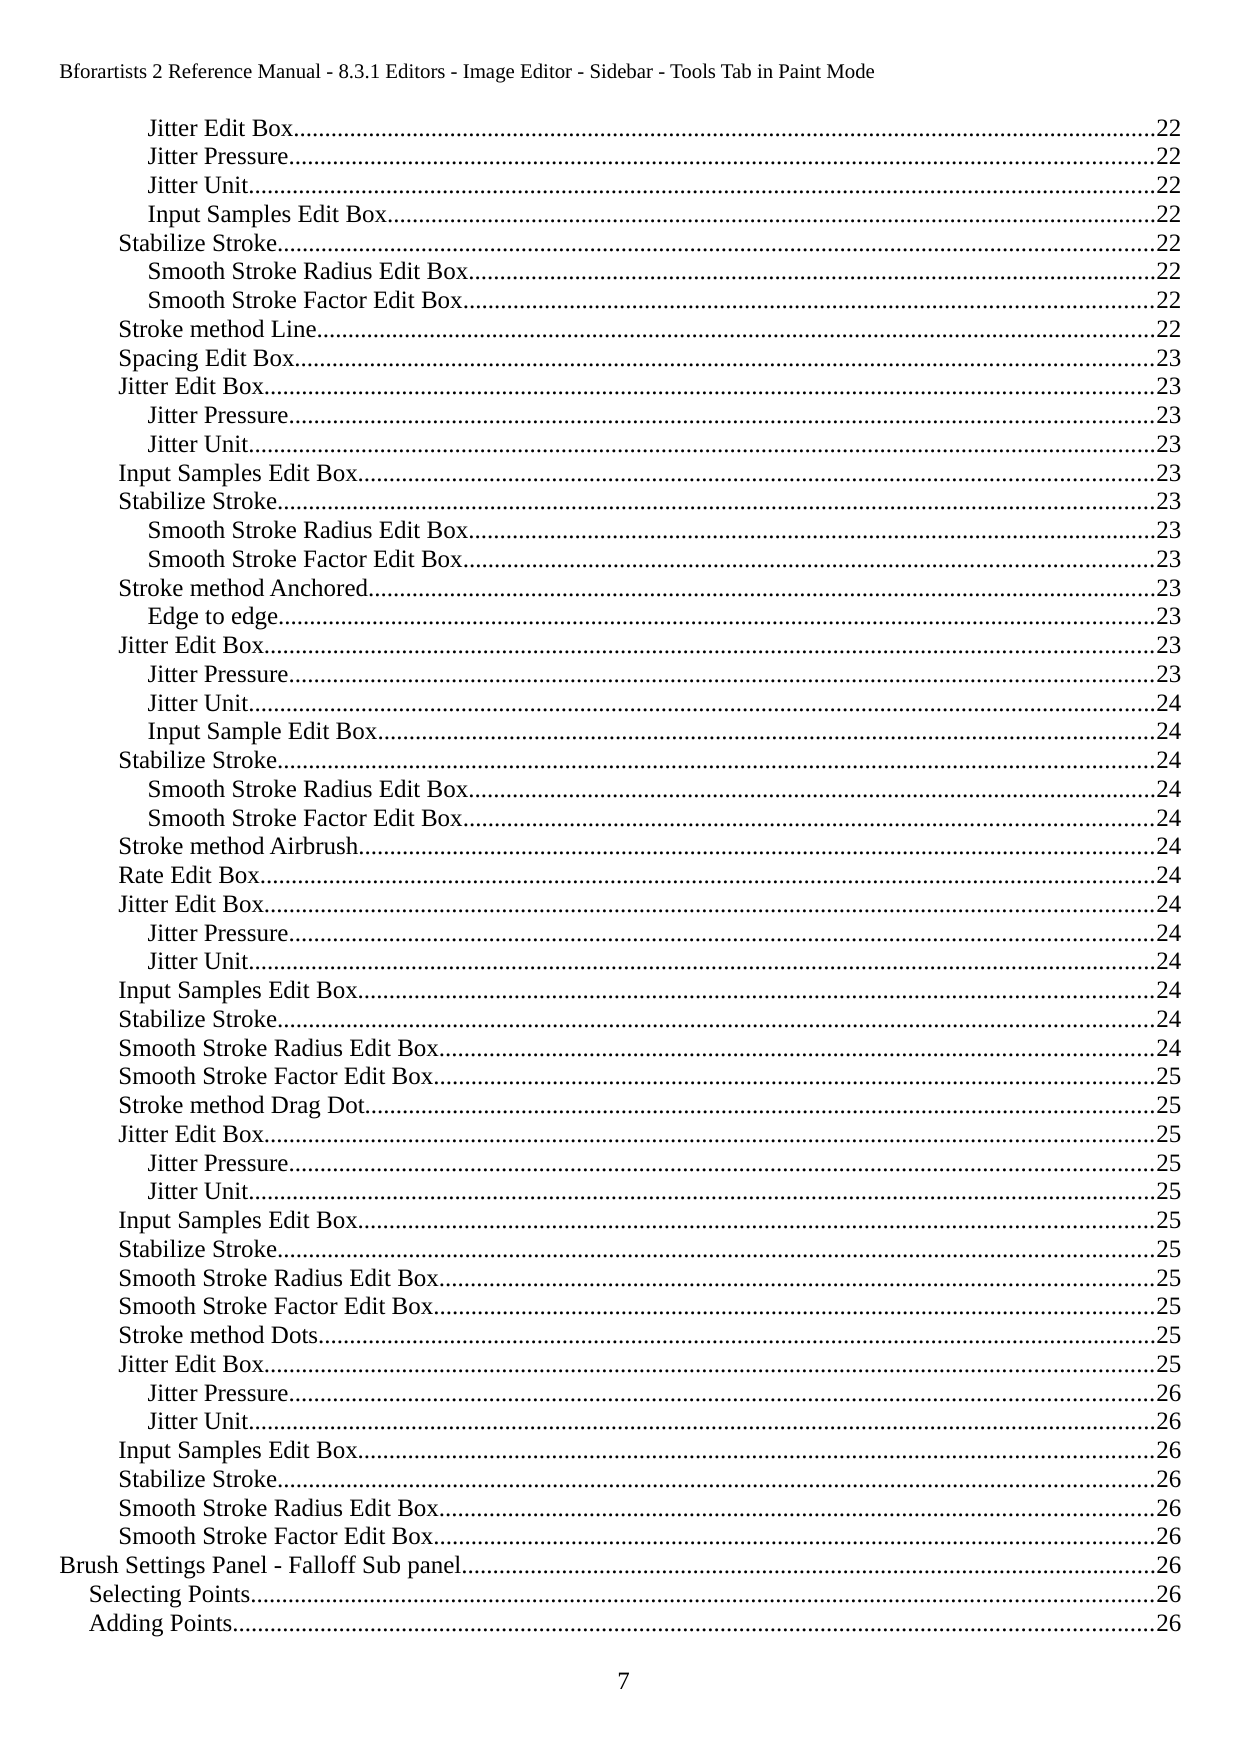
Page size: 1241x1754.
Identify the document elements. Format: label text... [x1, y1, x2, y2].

text Jitter Edit Box 23 [118, 371, 1181, 400]
text Smooth Stroke Radius Edit Box 26 [118, 1493, 1181, 1521]
text Smooth Stroke Radius Edit Box 22 [147, 256, 1181, 285]
text Jitter Unit 26 [147, 1406, 1181, 1435]
text Stabilize Stroke 22 [118, 228, 1181, 256]
text Stroke method Airbrush 24 [118, 831, 1181, 860]
text Jitter Unit 24 [147, 688, 1181, 716]
text Smooth Stroke Radius Edit Box 24 [147, 774, 1181, 803]
text Jitter Edit Box 24 [118, 889, 1181, 918]
text Input Samples Edit Box 23 [118, 458, 1181, 486]
text Smooth Stroke Factor Edit Box 23 [147, 544, 1181, 573]
text Adding Points 26 [88, 1608, 1181, 1636]
text Spacing Edit Box 23 [118, 343, 1181, 371]
text Smooth Stroke Factor Edit Box 25 [118, 1061, 1181, 1090]
text Selecting Points 26 [88, 1579, 1181, 1608]
text Jitter Pressure 25 [147, 1148, 1181, 1176]
text Jitter Edit Box 25 [118, 1349, 1181, 1378]
text Smooth Stroke Factor Edit Box 22 [147, 285, 1181, 314]
text Input Samples Edit Box 24 [118, 975, 1181, 1004]
text Stabilize Stroke 24 [118, 1004, 1181, 1033]
text Brush Settings Panel - Falloff Sub panel 26 [59, 1550, 1181, 1579]
text Jitter Pressure 23 [147, 659, 1181, 688]
text Jitter Unit 25 [147, 1176, 1181, 1205]
text Jitter Unit 23 [147, 429, 1181, 458]
text Jitter Unit 24 [147, 946, 1181, 975]
text Jitter Pressure 23 [147, 400, 1181, 429]
text Smooth Stroke Radius Edit Box 23 [147, 515, 1181, 544]
text Stroke method Drag Dot 25 [118, 1090, 1181, 1119]
text Stroke method Line 22 [118, 314, 1181, 343]
text Input Samples Edit Box 25 [118, 1205, 1181, 1234]
text Stroke method Anchored 23 [118, 573, 1181, 601]
text Jitter Edit Box 25 [118, 1119, 1181, 1148]
text Jitter Edit Box 23 [118, 630, 1181, 659]
text Smooth Stroke Radius Edit Box 25 [118, 1263, 1181, 1291]
text Smooth Stroke Radius Edit Box 24 [118, 1033, 1181, 1061]
text Rate Edit Box 24 [118, 860, 1181, 889]
text Input Samples Edit Box 26 [118, 1435, 1181, 1464]
text Smooth Stroke Factor Edit Box 26 [118, 1521, 1181, 1550]
text Stroke method Dots 25 [118, 1320, 1181, 1349]
text Stabilize Stroke 24 [118, 745, 1181, 774]
text Stabilize Stroke 23 [118, 486, 1181, 515]
text Edge to edge 23 [147, 601, 1181, 630]
text Jitter Unit 22 [147, 170, 1181, 199]
text Stabilize Stroke 26 [118, 1464, 1181, 1493]
text Jitter Edit Box 22 [147, 113, 1181, 141]
text Input Samples Edit Box 22 [147, 199, 1181, 228]
text Jitter Pressure 26 [147, 1378, 1181, 1406]
text Input Sample Edit Box 24 [147, 716, 1181, 745]
text Jitter Pressure 24 [147, 918, 1181, 946]
text Smooth Stroke Factor Edit Box 25 [118, 1291, 1181, 1320]
text Smooth Stroke Factor Edit Box 24 [147, 803, 1181, 831]
text Jitter Pressure 22 [147, 141, 1181, 170]
text Stabilize Stroke 25 [118, 1234, 1181, 1263]
